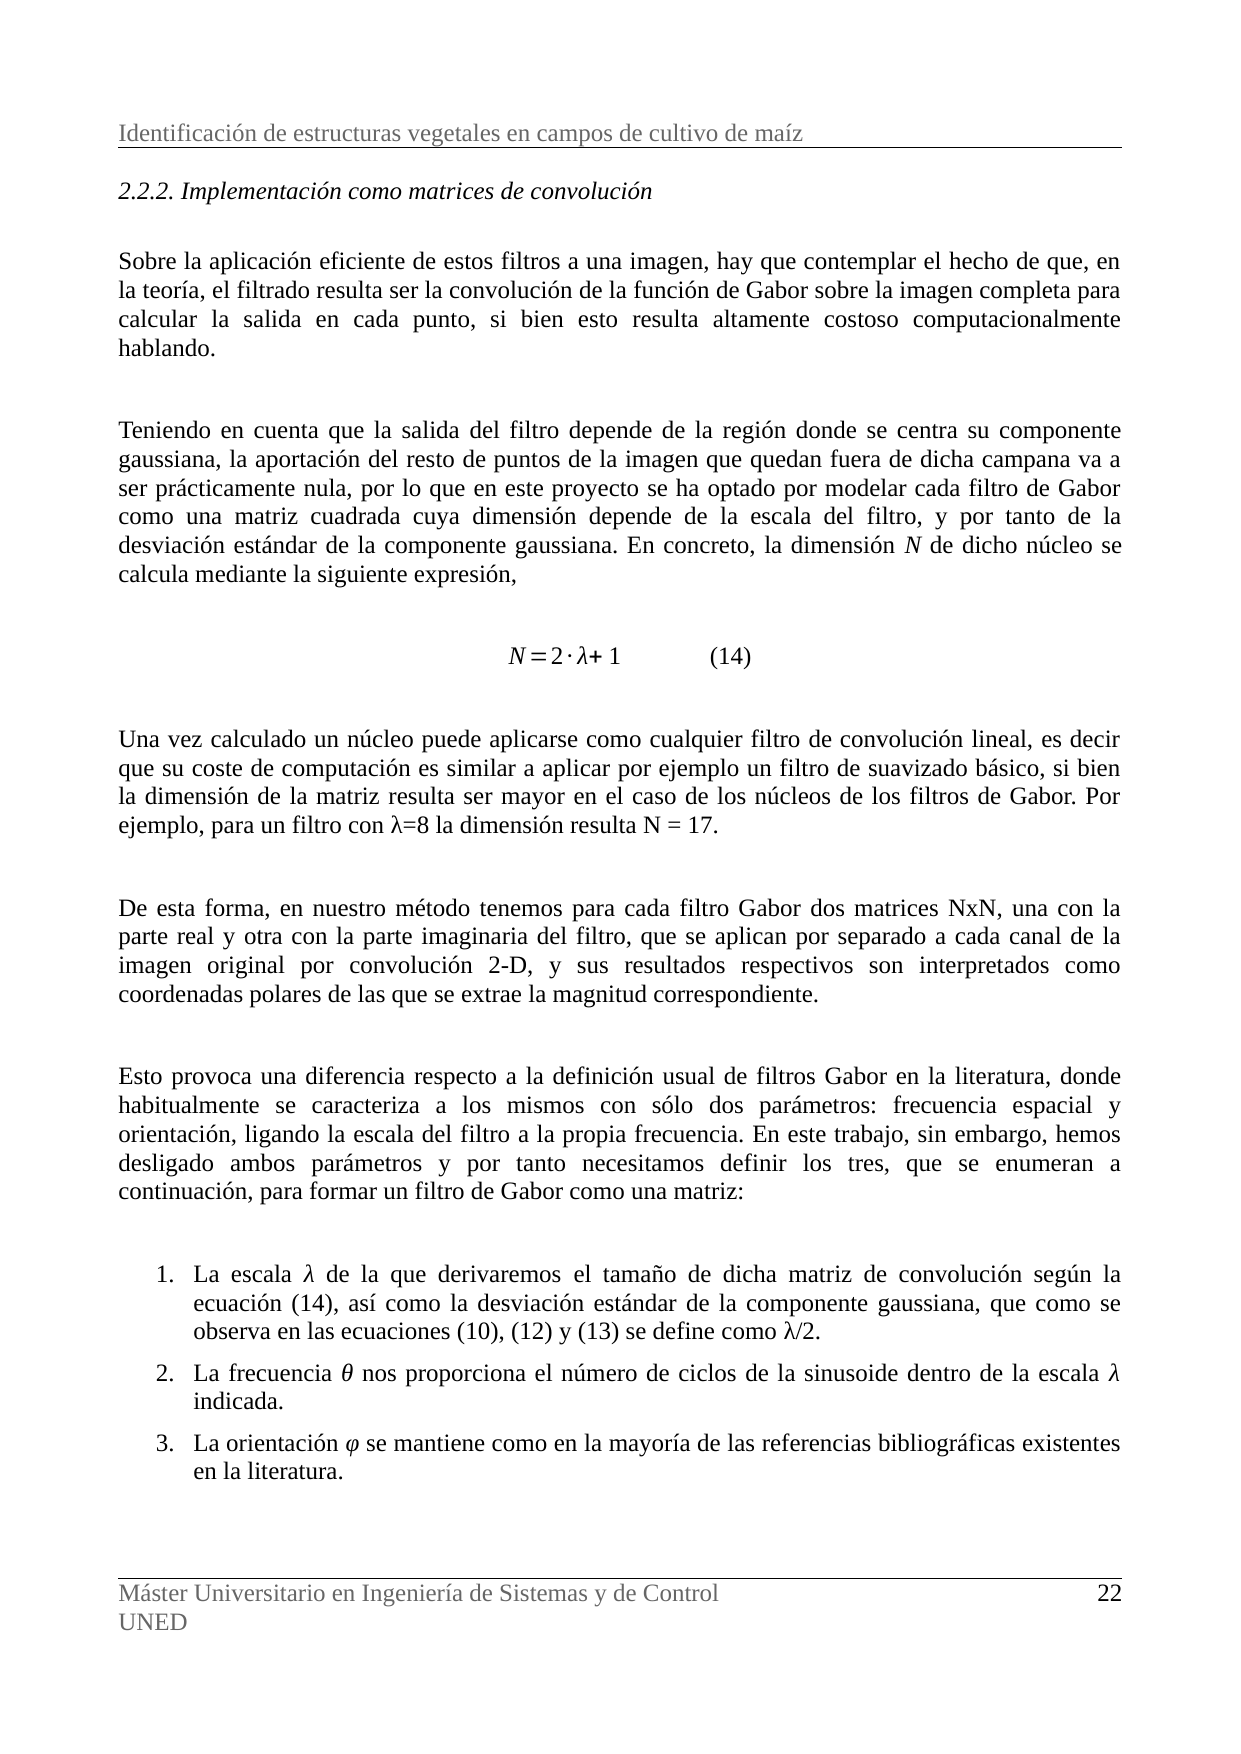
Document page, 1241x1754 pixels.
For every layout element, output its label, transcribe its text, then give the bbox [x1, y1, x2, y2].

list La frecuencia θ nos proporciona el número de ciclos de la sinusoide dentro de la escala λ indicada. [156, 1358, 1122, 1415]
text Sobre la aplicación eficiente de estos filtros a una imagen, hay que contemplar el hecho de que, en la teoría, el filtrado resulta ser la convolución de la función de Gabor sobre la imagen completa para calcular la salida en cada punto, si bien esto resulta altamente costoso computacionalmente hablando. [118, 246, 1122, 361]
text Una vez calculado un núcleo puede aplicarse como cualquier filtro de convolución lineal, es decir que su coste de computación es similar a aplicar por ejemplo un filtro de suavizado básico, si bien la dimensión de la matriz resulta ser mayor en el caso de los núcleos de los filtros de Gabor. Por ejemplo, para un filtro con λ=8 la dimensión resulta N = 17. [118, 724, 1122, 839]
subtitle 2.2.2. Implementación como matrices de convolución [118, 176, 1122, 205]
text De esta forma, en nuestro método tenemos para cada filtro Gabor dos matrices NxN, una con la parte real y otra con la parte imaginaria del filtro, que se aplican por separado a cada canal de la imagen original por convolución 2-D, y sus resultados respectivos son interpretados como coordenadas polares de las que se extrae la magnitud correspondiente. [118, 893, 1122, 1008]
text (14) [118, 641, 1122, 670]
text Teniendo en cuenta que la salida del filtro depende de la región donde se centra su componente gaussiana, la aportación del resto de puntos de la imagen que quedan fuera de dicha campana va a ser prácticamente nula, por lo que en este proyecto se ha optado por modelar cada filtro de Gabor como una matriz cuadrada cuya dimensión depende de la escala del filtro, y por tanto de la desviación estándar de la componente gaussiana. En concreto, la dimensión N de dicho núcleo se calcula mediante la siguiente expresión, [118, 415, 1122, 588]
text Esto provoca una diferencia respecto a la definición usual de filtros Gabor en la literatura, donde habitualmente se caracteriza a los mismos con sólo dos parámetros: frecuencia espacial y orientación, ligando la escala del filtro a la propia frecuencia. En este trabajo, sin embargo, hemos desligado ambos parámetros y por tanto necesitamos definir los tres, que se enumeran a continuación, para formar un filtro de Gabor como una matriz: [118, 1061, 1122, 1205]
list La escala λ de la que derivaremos el tamaño de dicha matriz de convolución según la ecuación (14), así como la desviación estándar de la componente gaussiana, que como se observa en las ecuaciones (10), (12) y (13) se define como λ/2. [156, 1259, 1122, 1345]
list La orientación φ se mantiene como en la mayoría de las referencias bibliográficas existentes en la literatura. [156, 1428, 1122, 1485]
